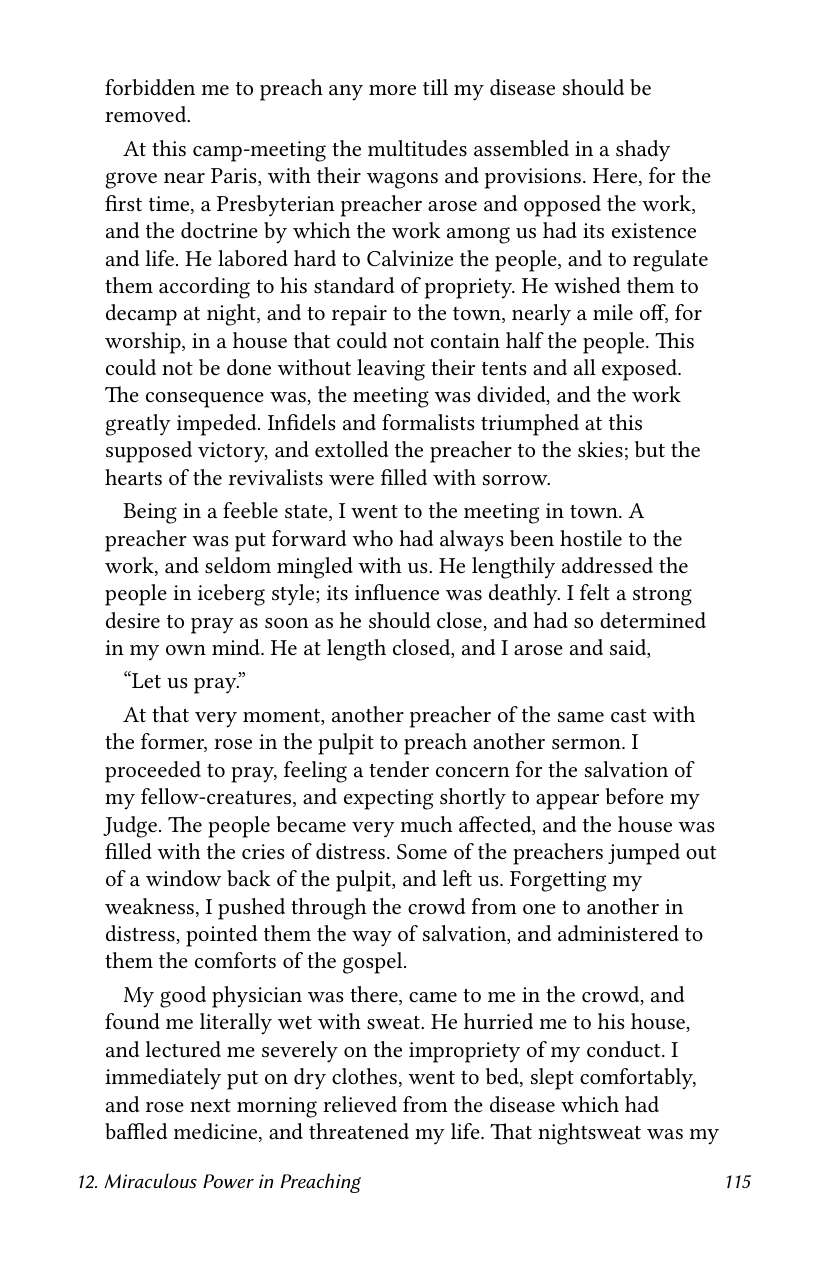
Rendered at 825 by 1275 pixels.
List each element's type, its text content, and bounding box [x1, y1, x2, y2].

text At this camp-meeting the multitudes assembled in a shady grove near Paris, with their wagons and provisions. Here, for the first time, a Presbyterian preacher arose and opposed the work, and the doctrine by which the work among us had its existence and life. He labored hard to Calvinize the people, and to regulate them according to his standard of propriety. He wished them to decamp at night, and to repair to the town, nearly a mile off, for worship, in a house that could not contain half the people. This could not be done without leaving their tents and all exposed. The consequence was, the meeting was divided, and the work greatly impeded. Infidels and formalists triumphed at this supposed victory, and extolled the preacher to the skies; but the hearts of the revivalists were filled with sorrow. [105, 136, 720, 491]
text My good physician was there, came to me in the crowd, and found me literally wet with sweat. He hurried me to his house, and lectured me severely on the impropriety of my conduct. I immediately put on dry clothes, went to bed, slept comfortably, and rose next morning relieved from the disease which had baffled medicine, and threatened my life. That nightsweat was my [105, 982, 720, 1145]
text “Let us pray.” [105, 668, 720, 694]
text Being in a feeble state, I went to the meeting in town. A preacher was put forward who had always been hostile to the work, and seldom mingled with us. He lengthily addressed the people in iceberg style; its influence was deathly. I felt a strong desire to pray as soon as he should close, and had so determined in my own mind. He at length closed, and I arose and said, [105, 498, 720, 661]
text forbidden me to preach any more till my disease should be removed. [105, 75, 720, 128]
text At that very moment, another preacher of the same cast with the former, rose in the pulpit to preach another sermon. I proceeded to pray, feeling a tender concern for the salvation of my fellow-creatures, and expecting shortly to appear before my Judge. The people became very much affected, and the house was filled with the cries of distress. Some of the preachers jumped out of a window back of the pulpit, and left us. Forgetting my weakness, I pushed through the crowd from one to another in distress, pointed them the way of salvation, and administered to them the comforts of the gospel. [105, 702, 720, 974]
